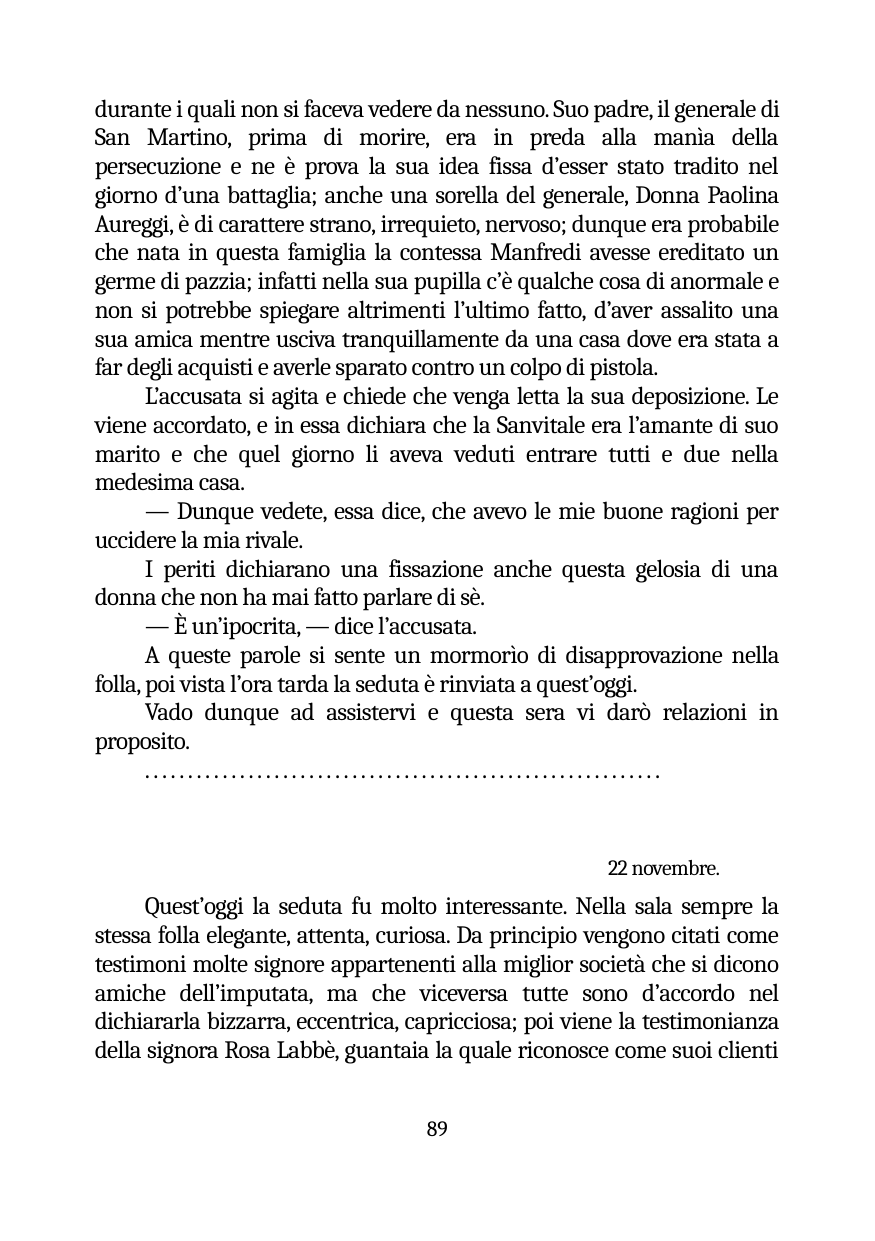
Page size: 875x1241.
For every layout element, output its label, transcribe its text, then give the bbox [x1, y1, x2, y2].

text 22 novembre. [94, 855, 721, 881]
text L’accusata si agita e chiede che venga letta la sua deposizione. Le viene accordato, e in essa dichiara che la Sanvitale era l’amante di suo marito e che quel giorno li aveva veduti entrare tutti e due nella medesima casa. [94, 382, 779, 497]
text Vado dunque ad assistervi e questa sera vi darò relazioni in proposito. [94, 698, 779, 756]
text . . . . . . . . . . . . . . . . . . . . . . . . . . . . . . . . . . . . . . . . . . . . . . . . . . . . . . . . . . . . [94, 756, 779, 784]
text — Dunque vedete, essa dice, che avevo le mie buone ragioni per uccidere la mia rivale. [94, 497, 779, 554]
text A queste parole si sente un mormorìo di disapprovazione nella folla, poi vista l’ora tarda la seduta è rinviata a quest’oggi. [94, 641, 779, 698]
text — È un’ipocrita, — dice l’accusata. [94, 612, 779, 641]
text durante i quali non si faceva vedere da nessuno. Suo padre, il generale di San Martino, prima di morire, era in preda alla manìa della persecuzione e ne è prova la sua idea fissa d’esser stato tradito nel giorno d’una battaglia; anche una sorella del generale, Donna Paolina Aureggi, è di carattere strano, irrequieto, nervoso; dunque era probabile che nata in questa famiglia la contessa Manfredi avesse ereditato un germe di pazzia; infatti nella sua pupilla c’è qualche cosa di anormale e non si potrebbe spiegare altrimenti l’ultimo fatto, d’aver assalito una sua amica mentre usciva tranquillamente da una casa dove era stata a far degli acquisti e averle sparato contro un colpo di pistola. [94, 94, 779, 382]
text I periti dichiarano una fissazione anche questa gelosia di una donna che non ha mai fatto parlare di sè. [94, 554, 779, 612]
text Quest’oggi la seduta fu molto interessante. Nella sala sempre la stessa folla elegante, attenta, curiosa. Da principio vengono citati come testimoni molte signore appartenenti alla miglior società che si dicono amiche dell’imputata, ma che viceversa tutte sono d’accordo nel dichiararla bizzarra, eccentrica, capricciosa; poi viene la testimonianza della signora Rosa Labbè, guantaia la quale riconosce come suoi clienti [94, 892, 779, 1065]
